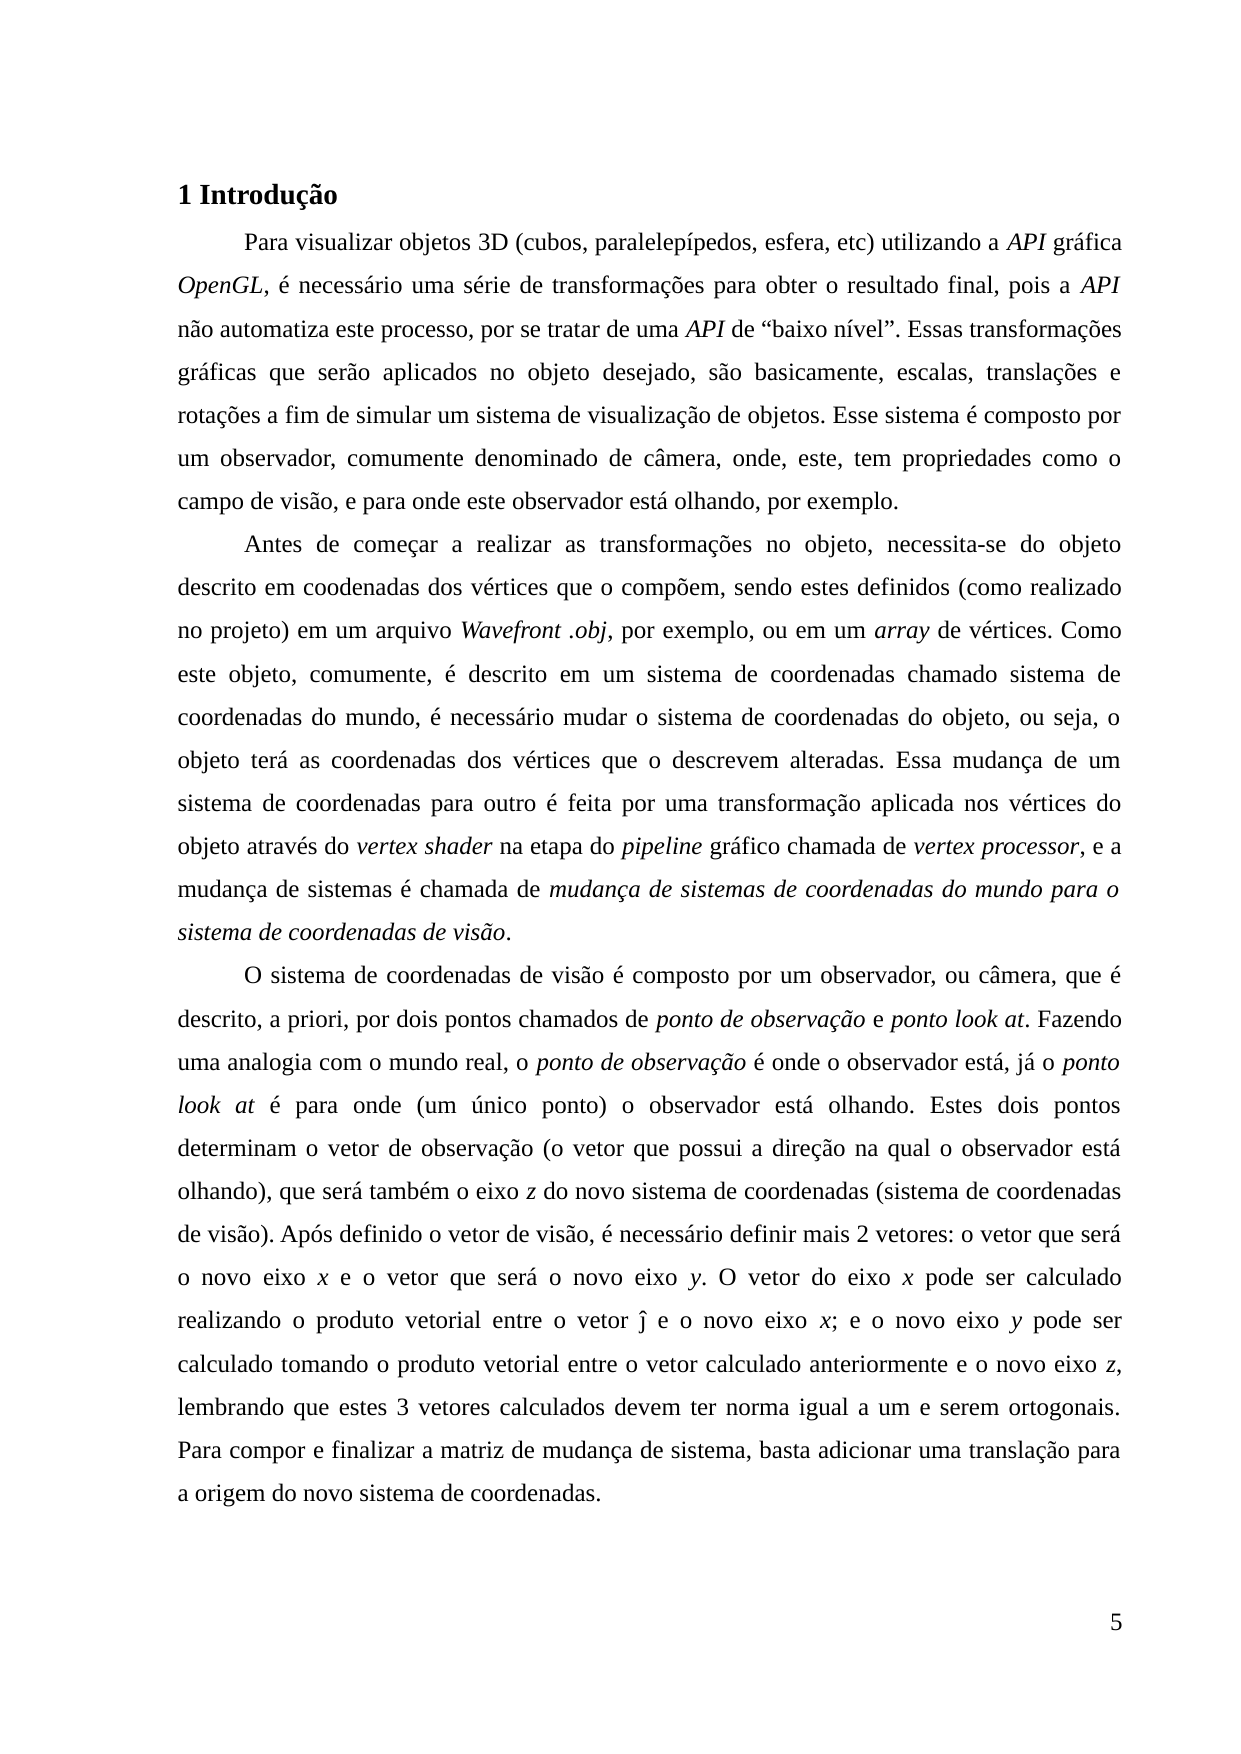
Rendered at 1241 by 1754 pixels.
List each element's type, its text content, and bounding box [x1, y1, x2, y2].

text Antes de começar a realizar as transformações no objeto, necessita-se do objeto descrito em coodenadas dos vértices que o compõem, sendo estes definidos (como realizado no projeto) em um arquivo Wavefront .obj, por exemplo, ou em um array de vértices. Como este objeto, comumente, é descrito em um sistema de coordenadas chamado sistema de coordenadas do mundo, é necessário mudar o sistema de coordenadas do objeto, ou seja, o objeto terá as coordenadas dos vértices que o descrevem alteradas. Essa mudança de um sistema de coordenadas para outro é feita por uma transformação aplicada nos vértices do objeto através do vertex shader na etapa do pipeline gráfico chamada de vertex processor, e a mudança de sistemas é chamada de mudança de sistemas de coordenadas do mundo para o sistema de coordenadas de visão. [177, 529, 1122, 946]
subtitle 1 Introdução [177, 177, 1122, 211]
text Para visualizar objetos 3D (cubos, paralelepípedos, esfera, etc) utilizando a API gráfica OpenGL, é necessário uma série de transformações para obter o resultado final, pois a API não automatiza este processo, por se tratar de uma API de “baixo nível”. Essas transformações gráficas que serão aplicados no objeto desejado, são basicamente, escalas, translações e rotações a fim de simular um sistema de visualização de objetos. Esse sistema é composto por um observador, comumente denominado de câmera, onde, este, tem propriedades como o campo de visão, e para onde este observador está olhando, por exemplo. [177, 227, 1122, 515]
text O sistema de coordenadas de visão é composto por um observador, ou câmera, que é descrito, a priori, por dois pontos chamados de ponto de observação e ponto look at. Fazendo uma analogia com o mundo real, o ponto de observação é onde o observador está, já o ponto look at é para onde (um único ponto) o observador está olhando. Estes dois pontos determinam o vetor de observação (o vetor que possui a direção na qual o observador está olhando), que será também o eixo z do novo sistema de coordenadas (sistema de coordenadas de visão). Após definido o vetor de visão, é necessário definir mais 2 vetores: o vetor que será o novo eixo x e o vetor que será o novo eixo y. O vetor do eixo x pode ser calculado realizando o produto vetorial entre o vetor ĵ e o novo eixo x; e o novo eixo y pode ser calculado tomando o produto vetorial entre o vetor calculado anteriormente e o novo eixo z, lembrando que estes 3 vetores calculados devem ter norma igual a um e serem ortogonais. Para compor e finalizar a matriz de mudança de sistema, basta adicionar uma translação para a origem do novo sistema de coordenadas. [177, 961, 1122, 1507]
